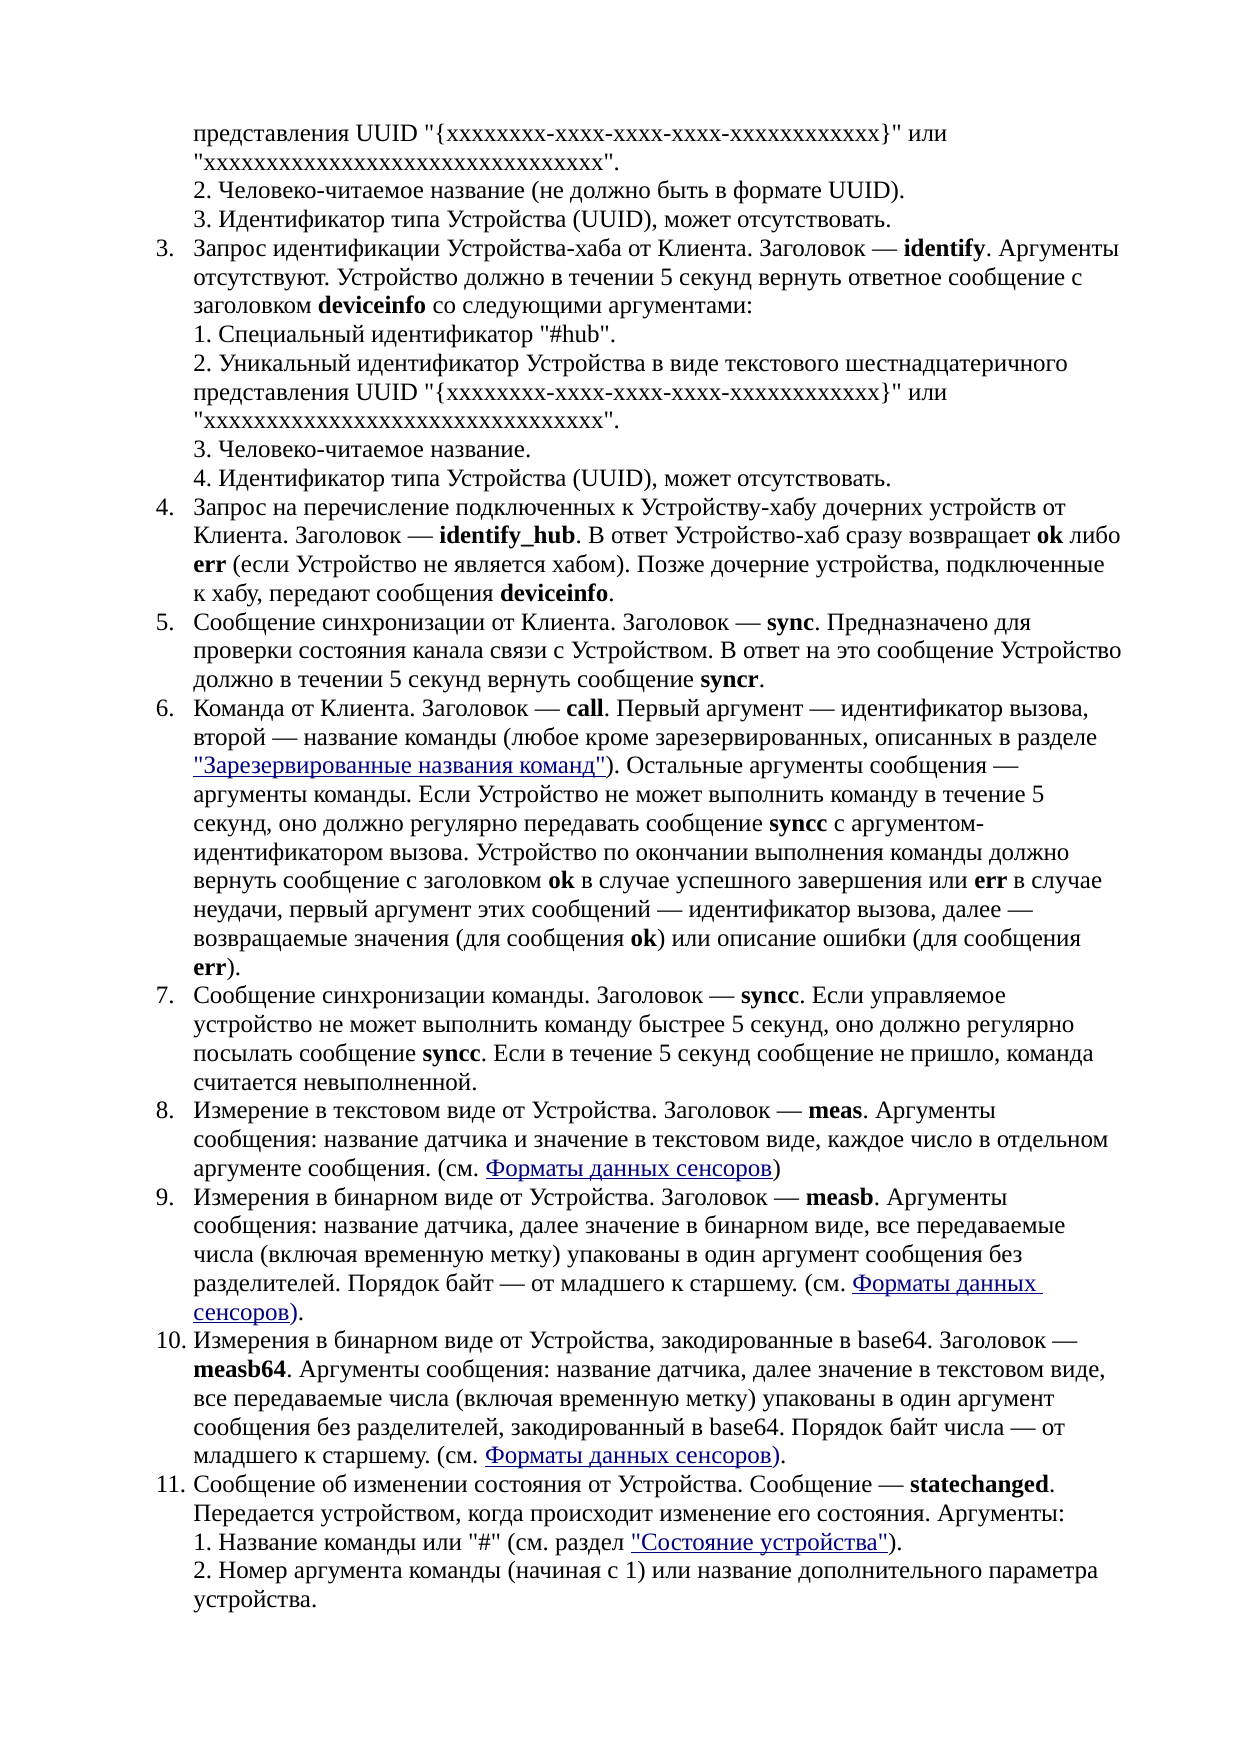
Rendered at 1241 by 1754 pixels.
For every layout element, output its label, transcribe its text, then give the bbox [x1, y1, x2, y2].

list Сообщение синхронизации от Клиента. Заголовок — sync. Предназначено для проверки состояния канала связи с Устройством. В ответ на это сообщение Устройство должно в течении 5 секунд вернуть сообщение syncr. [156, 607, 1122, 693]
list Измерение в текстовом виде от Устройства. Заголовок — meas. Аргументы сообщения: название датчика и значение в текстовом виде, каждое число в отдельном аргументе сообщения. (см. Форматы данных сенсоров) [156, 1096, 1122, 1182]
list Команда от Клиента. Заголовок — call. Первый аргумент — идентификатор вызова, второй — название команды (любое кроме зарезервированных, описанных в разделе "Зарезервированные названия команд"). Остальные аргументы сообщения — аргументы команды. Если Устройство не может выполнить команду в течение 5 секунд, оно должно регулярно передавать сообщение syncс с аргументом-идентификатором вызова. Устройство по окончании выполнения команды должно вернуть сообщение с заголовком ok в случае успешного завершения или err в случае неудачи, первый аргумент этих сообщений — идентификатор вызова, далее — возвращаемые значения (для сообщения ok) или описание ошибки (для сообщения err). [156, 693, 1122, 981]
list Сообщение об изменении состояния от Устройства. Сообщение — statechanged. Передается устройством, когда происходит изменение его состояния. Аргументы: 1. Название команды или "#" (см. раздел "Состояние устройства"). 2. Номер аргумента команды (начиная с 1) или название дополнительного параметра устройства. [156, 1469, 1122, 1613]
list Запрос идентификации Устройства-хаба от Клиента. Заголовок — identify. Аргументы отсутствуют. Устройство должно в течении 5 секунд вернуть ответное сообщение с заголовком deviceinfo со следующими аргументами: 1. Специальный идентификатор "#hub". 2. Уникальный идентификатор Устройства в виде текстового шестнадцатеричного представления UUID "{xxxxxxxx-xxxx-xxxx-xxxx-xxxxxxxxxxxx}" или "xxxxxxxxxxxxxxxxxxxxxxxxxxxxxxxx". 3. Человеко-читаемое название. 4. Идентификатор типа Устройства (UUID), может отсутствовать. [156, 233, 1122, 492]
list представления UUID "{xxxxxxxx-xxxx-xxxx-xxxx-xxxxxxxxxxxx}" или "xxxxxxxxxxxxxxxxxxxxxxxxxxxxxxxx". 2. Человеко-читаемое название (не должно быть в формате UUID). 3. Идентификатор типа Устройства (UUID), может отсутствовать. [156, 118, 1122, 233]
list Измерения в бинарном виде от Устройства. Заголовок — measb. Аргументы сообщения: название датчика, далее значение в бинарном виде, все передаваемые числа (включая временную метку) упакованы в один аргумент сообщения без разделителей. Порядок байт — от младшего к старшему. (см. Форматы данных сенсоров). [156, 1182, 1122, 1326]
list Измерения в бинарном виде от Устройства, закодированные в base64. Заголовок — measb64. Аргументы сообщения: название датчика, далее значение в текстовом виде, все передаваемые числа (включая временную метку) упакованы в один аргумент сообщения без разделителей, закодированный в base64. Порядок байт числа — от младшего к старшему. (см. Форматы данных сенсоров). [156, 1326, 1122, 1469]
list Сообщение синхронизации команды. Заголовок — syncс. Если управляемое устройство не может выполнить команду быстрее 5 секунд, оно должно регулярно посылать сообщение syncc. Если в течение 5 секунд сообщение не пришло, команда считается невыполненной. [156, 981, 1122, 1096]
list Запрос на перечисление подключенных к Устройству-хабу дочерних устройств от Клиента. Заголовок — identify_hub. В ответ Устройство-хаб сразу возвращает ok либо err (если Устройство не является хабом). Позже дочерние устройства, подключенные к хабу, передают сообщения deviceinfo. [156, 492, 1122, 607]
